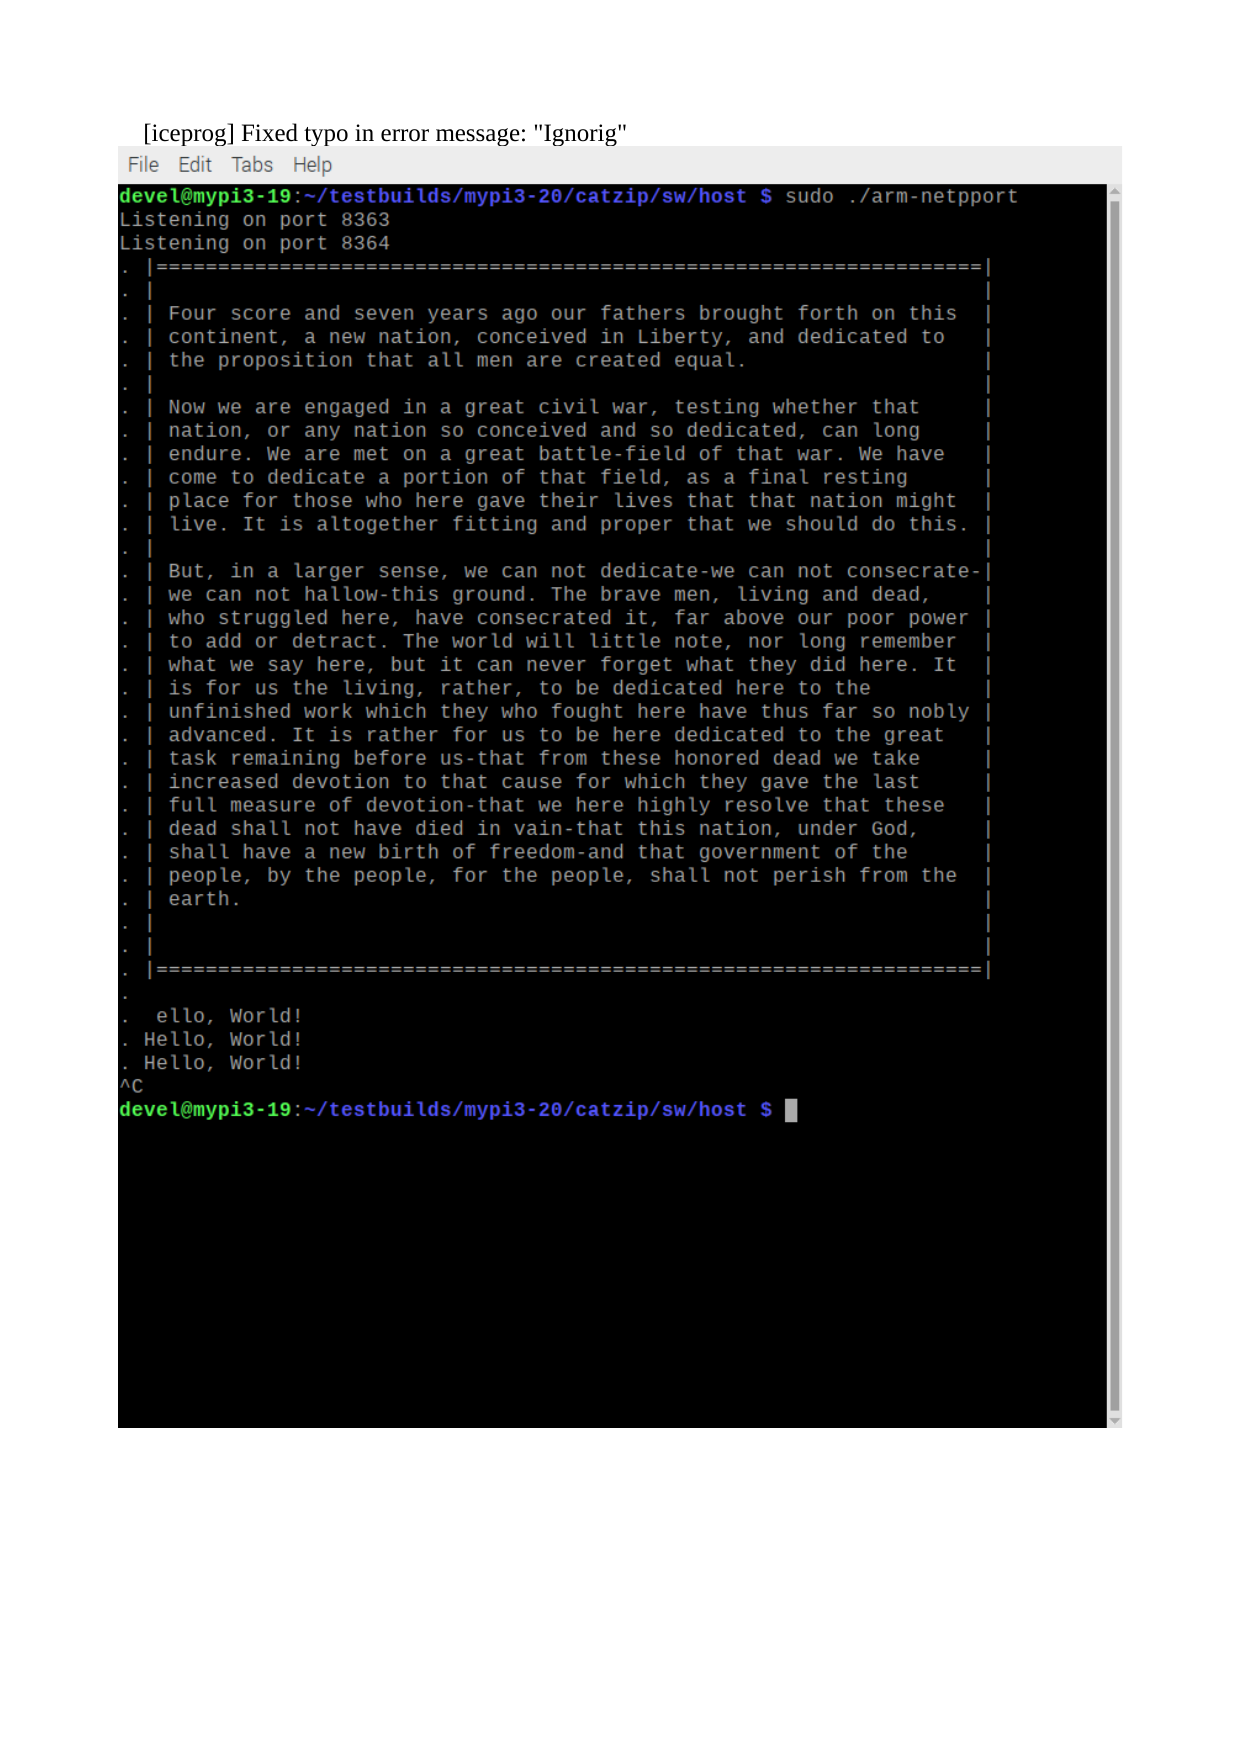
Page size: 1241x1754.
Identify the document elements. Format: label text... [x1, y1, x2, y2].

text [iceprog] Fixed typo in error message: "Ignorig" [118, 118, 1122, 146]
picture [118, 146, 1123, 1428]
